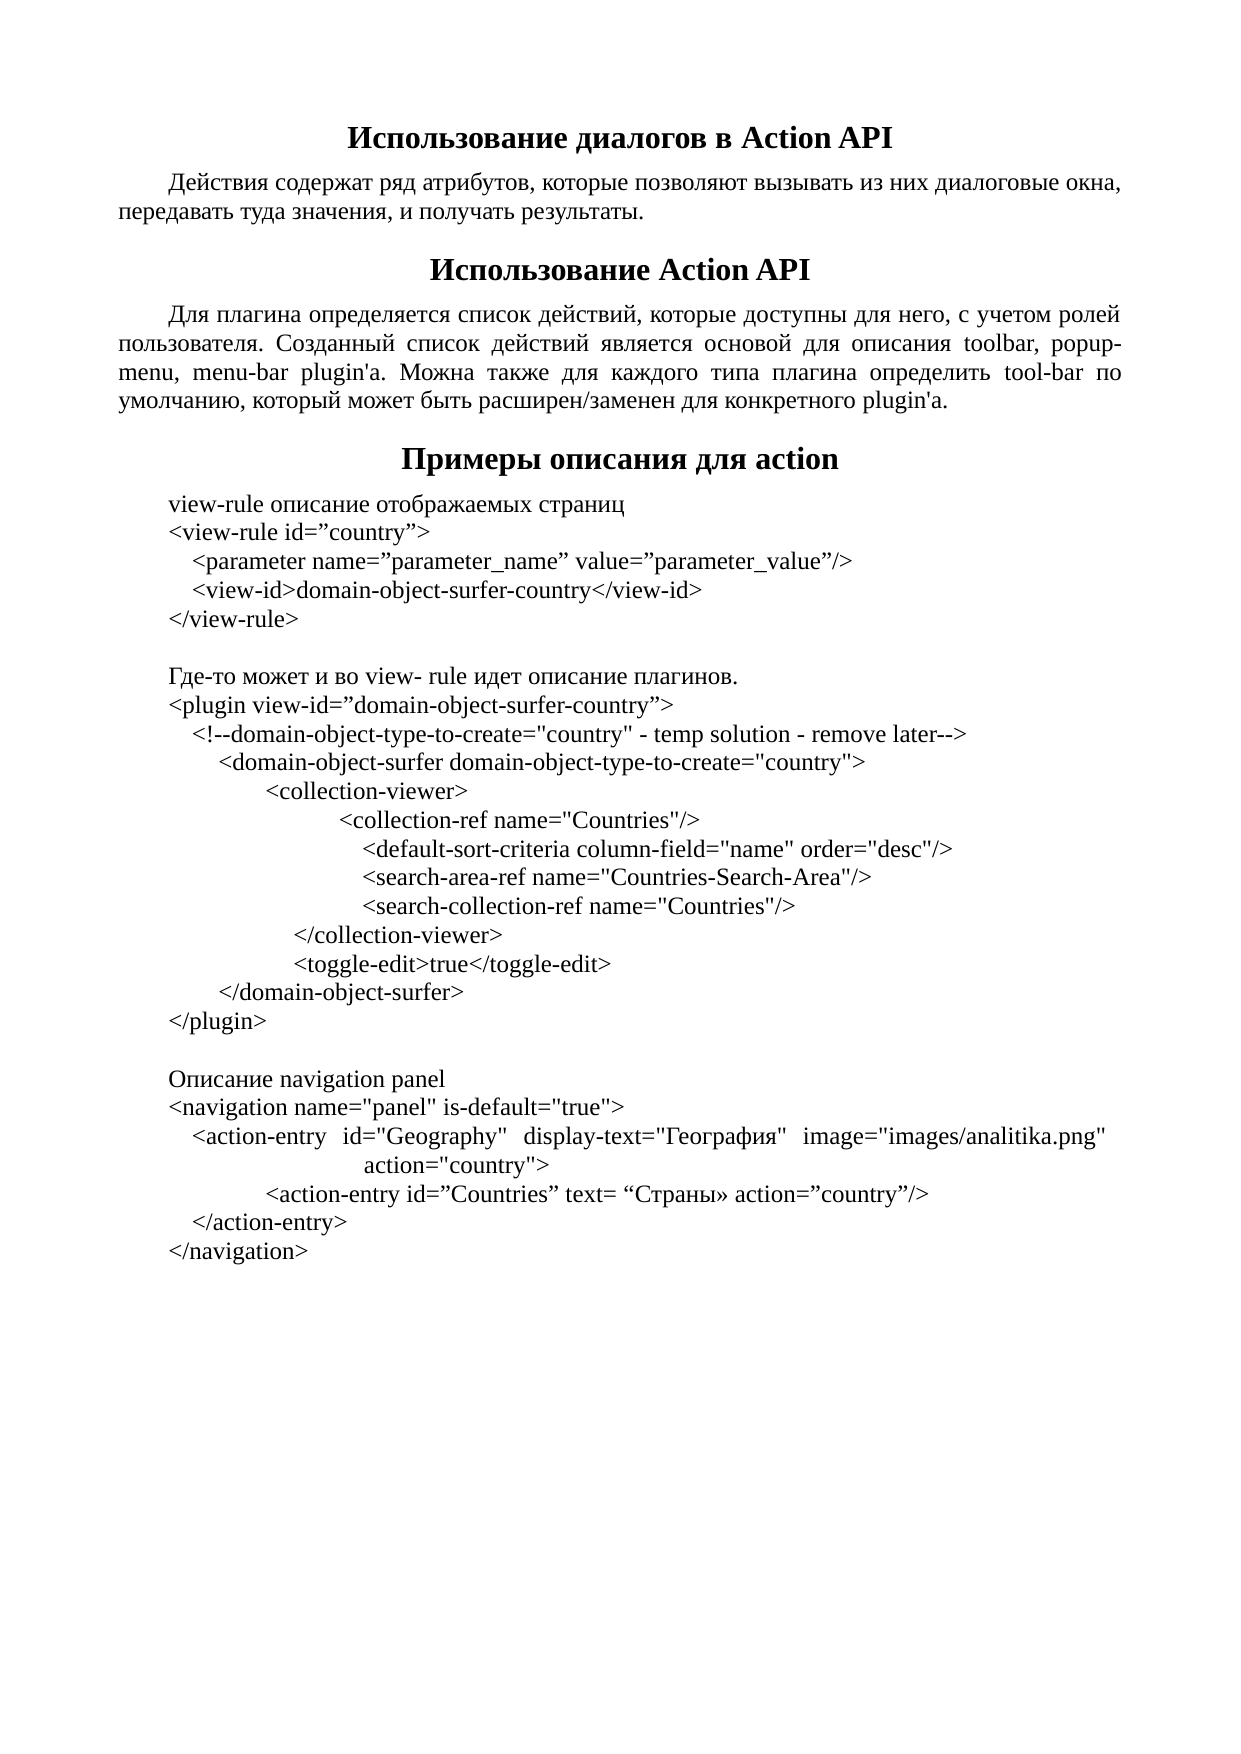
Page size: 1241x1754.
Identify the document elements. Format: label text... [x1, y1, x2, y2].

text Для плагина определяется список действий, которые доступны для него, с учетом ролей пользователя. Созданный список действий является основой для описания toolbar, popup-menu, menu-bar plugin'a. Можна также для каждого типа плагина определить tool-bar по умолчанию, который может быть расширен/заменен для конкретного plugin'a. [118, 299, 1122, 414]
text </view-rule> [118, 604, 1122, 632]
text <search-area-ref name="Countries-Search-Area"/> [118, 862, 1122, 891]
text <action-entry id=”Countries” text= “Страны» action=”country”/> [118, 1179, 1122, 1207]
text <navigation name="panel" is-default="true"> [118, 1092, 1122, 1121]
text <view-rule id=”country”> [118, 517, 1122, 546]
text <collection-ref name="Countries"/> [118, 805, 1122, 834]
text <default-sort-criteria column-field="name" order="desc"/> [118, 834, 1122, 862]
text view-rule описание отображаемых страниц [118, 489, 1122, 517]
text <toggle-edit>true</toggle-edit> [118, 949, 1122, 977]
text <parameter name=”parameter_name” value=”parameter_value”/> [118, 546, 1122, 575]
text </plugin> [118, 1006, 1122, 1035]
subtitle Использование диалогов в Action API [118, 118, 1122, 155]
text Действия содержат ряд атрибутов, которые позволяют вызывать из них диалоговые окна, передавать туда значения, и получать результаты. [118, 167, 1122, 225]
text Описание navigation panel [118, 1064, 1122, 1092]
subtitle Использование Action API [118, 250, 1122, 287]
text </collection-viewer> [118, 920, 1122, 949]
text <collection-viewer> [118, 776, 1122, 805]
text </domain-object-surfer> [118, 977, 1122, 1006]
text </navigation> [118, 1236, 1122, 1265]
subtitle Примеры описания для action [118, 439, 1122, 476]
text <view-id>domain-object-surfer-country</view-id> [118, 575, 1122, 604]
text Где-то может и во view- rule идет описание плагинов. [118, 661, 1122, 690]
text <action-entry id="Geography" display-text="География" image="images/analitika.png" action="country"> [118, 1121, 1122, 1179]
text <!--domain-object-type-to-create="country" - temp solution - remove later--> [118, 719, 1122, 747]
text <search-collection-ref name="Countries"/> [118, 891, 1122, 920]
text </action-entry> [118, 1207, 1122, 1236]
text <plugin view-id=”domain-object-surfer-country”> [118, 690, 1122, 719]
text <domain-object-surfer domain-object-type-to-create="country"> [118, 747, 1122, 776]
